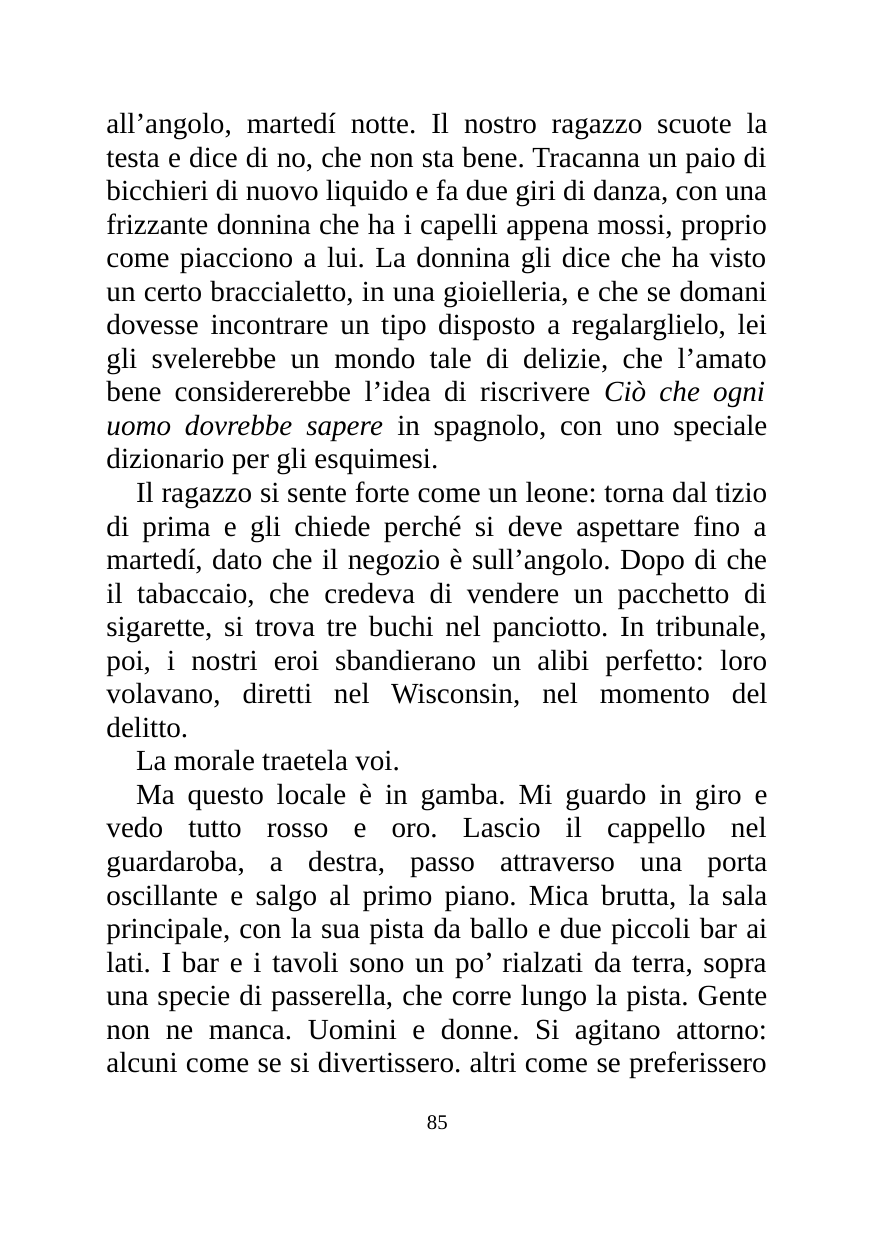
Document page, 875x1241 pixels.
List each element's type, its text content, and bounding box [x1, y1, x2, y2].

text La morale traetela voi. [106, 743, 768, 777]
text Il ragazzo si sente forte come un leone: torna dal tizio di prima e gli chiede perché si deve aspettare fino a martedí, dato che il negozio è sull’angolo. Dopo di che il tabaccaio, che credeva di vendere un pacchetto di sigarette, si trova tre buchi nel panciotto. In tribunale, poi, i nostri eroi sbandierano un alibi perfetto: loro volavano, diretti nel Wisconsin, nel momento del delitto. [106, 475, 768, 743]
text all’angolo, martedí notte. Il nostro ragazzo scuote la testa e dice di no, che non sta bene. Tracanna un paio di bicchieri di nuovo liquido e fa due giri di danza, con una frizzante donnina che ha i capelli appena mossi, proprio come piacciono a lui. La donnina gli dice che ha visto un certo braccialetto, in una gioielleria, e che se domani dovesse incontrare un tipo disposto a regalarglielo, lei gli svelerebbe un mondo tale di delizie, che l’amato bene considererebbe l’idea di riscrivere Ciò che ogni uomo dovrebbe sapere in spagnolo, con uno speciale dizionario per gli esquimesi. [106, 106, 768, 475]
text Ma questo locale è in gamba. Mi guardo in giro e vedo tutto rosso e oro. Lascio il cappello nel guardaroba, a destra, passo attraverso una porta oscillante e salgo al primo piano. Mica brutta, la sala principale, con la sua pista da ballo e due piccoli bar ai lati. I bar e i tavoli sono un po’ rialzati da terra, sopra una specie di passerella, che corre lungo la pista. Gente non ne manca. Uomini e donne. Si agitano attorno: alcuni come se si divertissero. altri come se preferissero [106, 777, 768, 1079]
